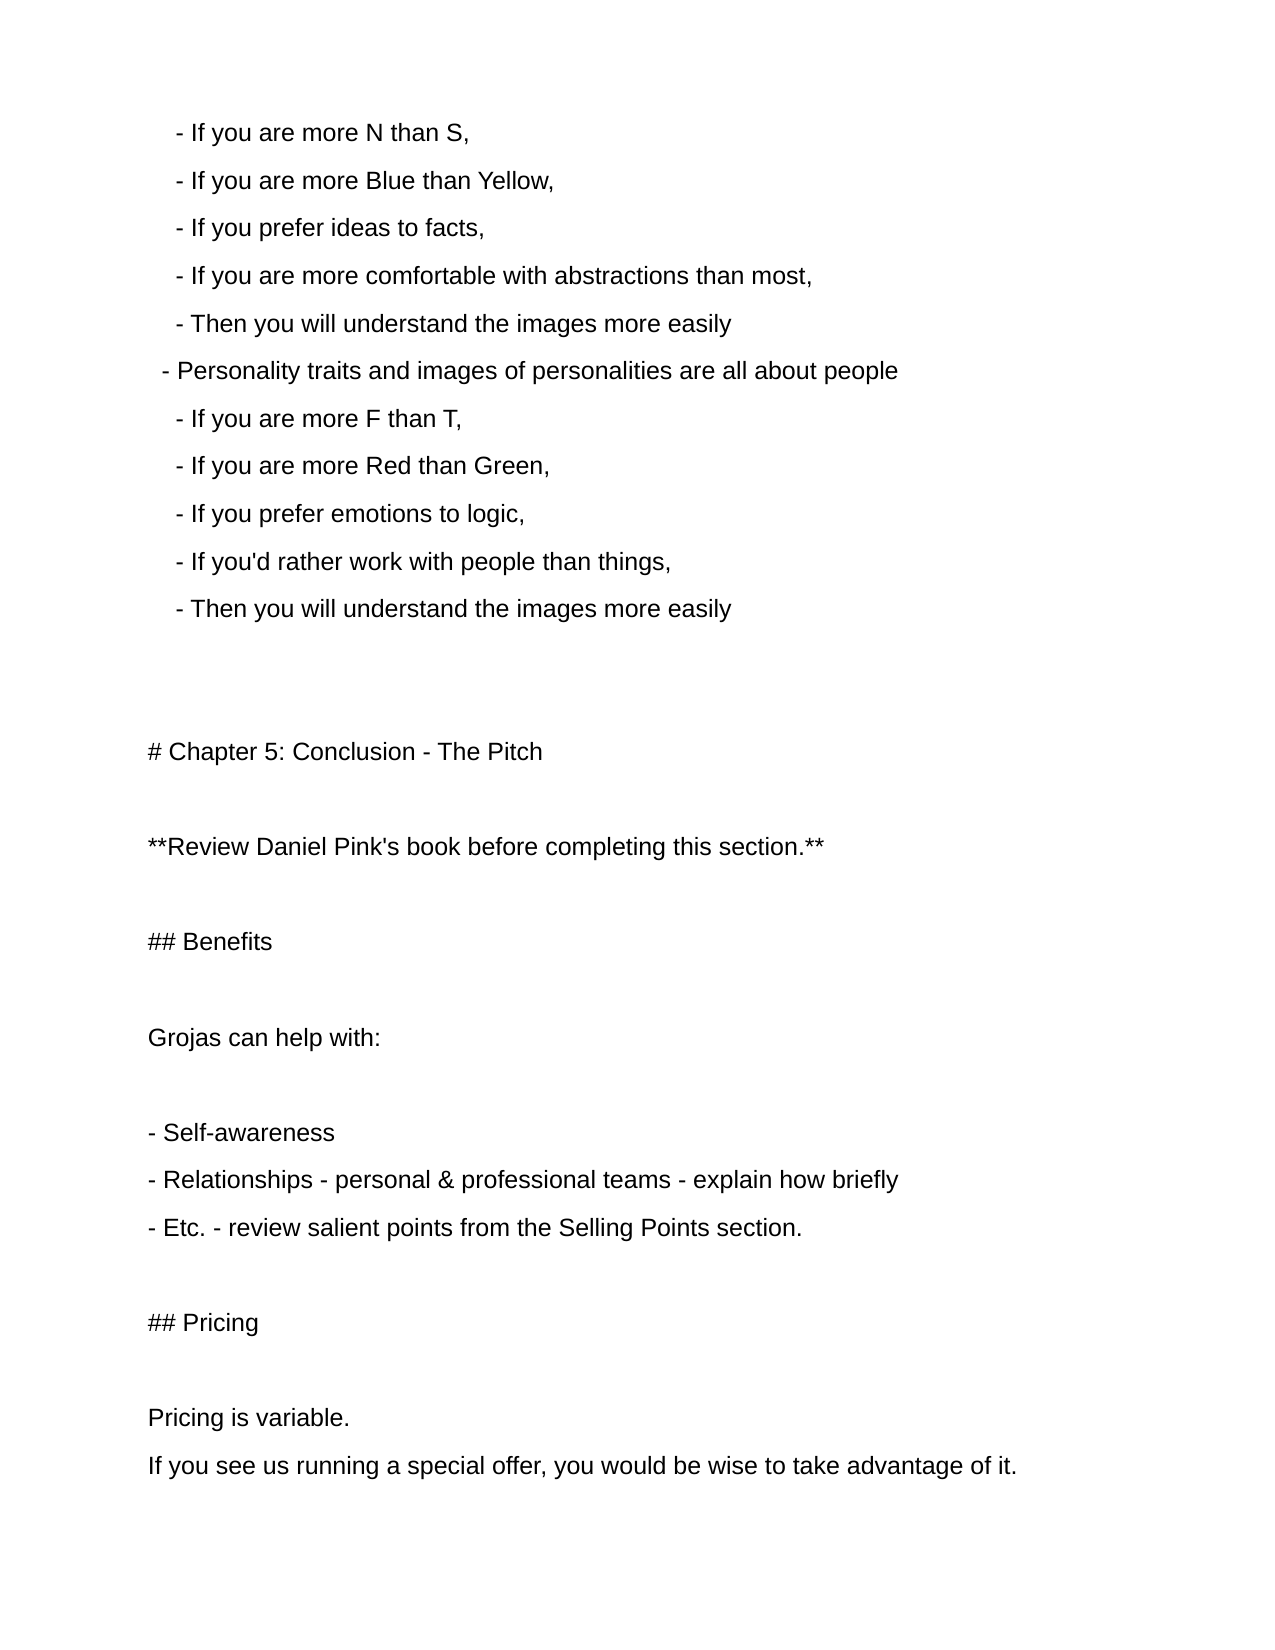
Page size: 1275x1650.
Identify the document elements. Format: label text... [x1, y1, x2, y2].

text Pricing is variable. [148, 1403, 1157, 1432]
text **Review Daniel Pink's book before completing this section.** [148, 832, 1157, 861]
text - Personality traits and images of personalities are all about people [148, 356, 1157, 385]
text - If you are more comfortable with abstractions than most, [148, 261, 1157, 290]
text - Relationships - personal & professional teams - explain how briefly [148, 1165, 1157, 1194]
text - Then you will understand the images more easily [148, 594, 1157, 623]
text - If you are more Blue than Yellow, [148, 166, 1157, 194]
text - If you are more Red than Green, [148, 451, 1157, 480]
text - If you prefer ideas to facts, [148, 213, 1157, 242]
text # Chapter 5: Conclusion - The Pitch [148, 737, 1157, 766]
text - If you are more F than T, [148, 404, 1157, 432]
text - If you are more N than S, [148, 118, 1157, 147]
text - Etc. - review salient points from the Selling Points section. [148, 1213, 1157, 1242]
text Grojas can help with: [148, 1023, 1157, 1051]
text - Self-awareness [148, 1118, 1157, 1147]
text ## Pricing [148, 1308, 1157, 1337]
text - If you'd rather work with people than things, [148, 547, 1157, 575]
text - Then you will understand the images more easily [148, 308, 1157, 337]
text - If you prefer emotions to logic, [148, 499, 1157, 528]
text ## Benefits [148, 927, 1157, 956]
text If you see us running a special offer, you would be wise to take advantage of it. [148, 1451, 1157, 1480]
